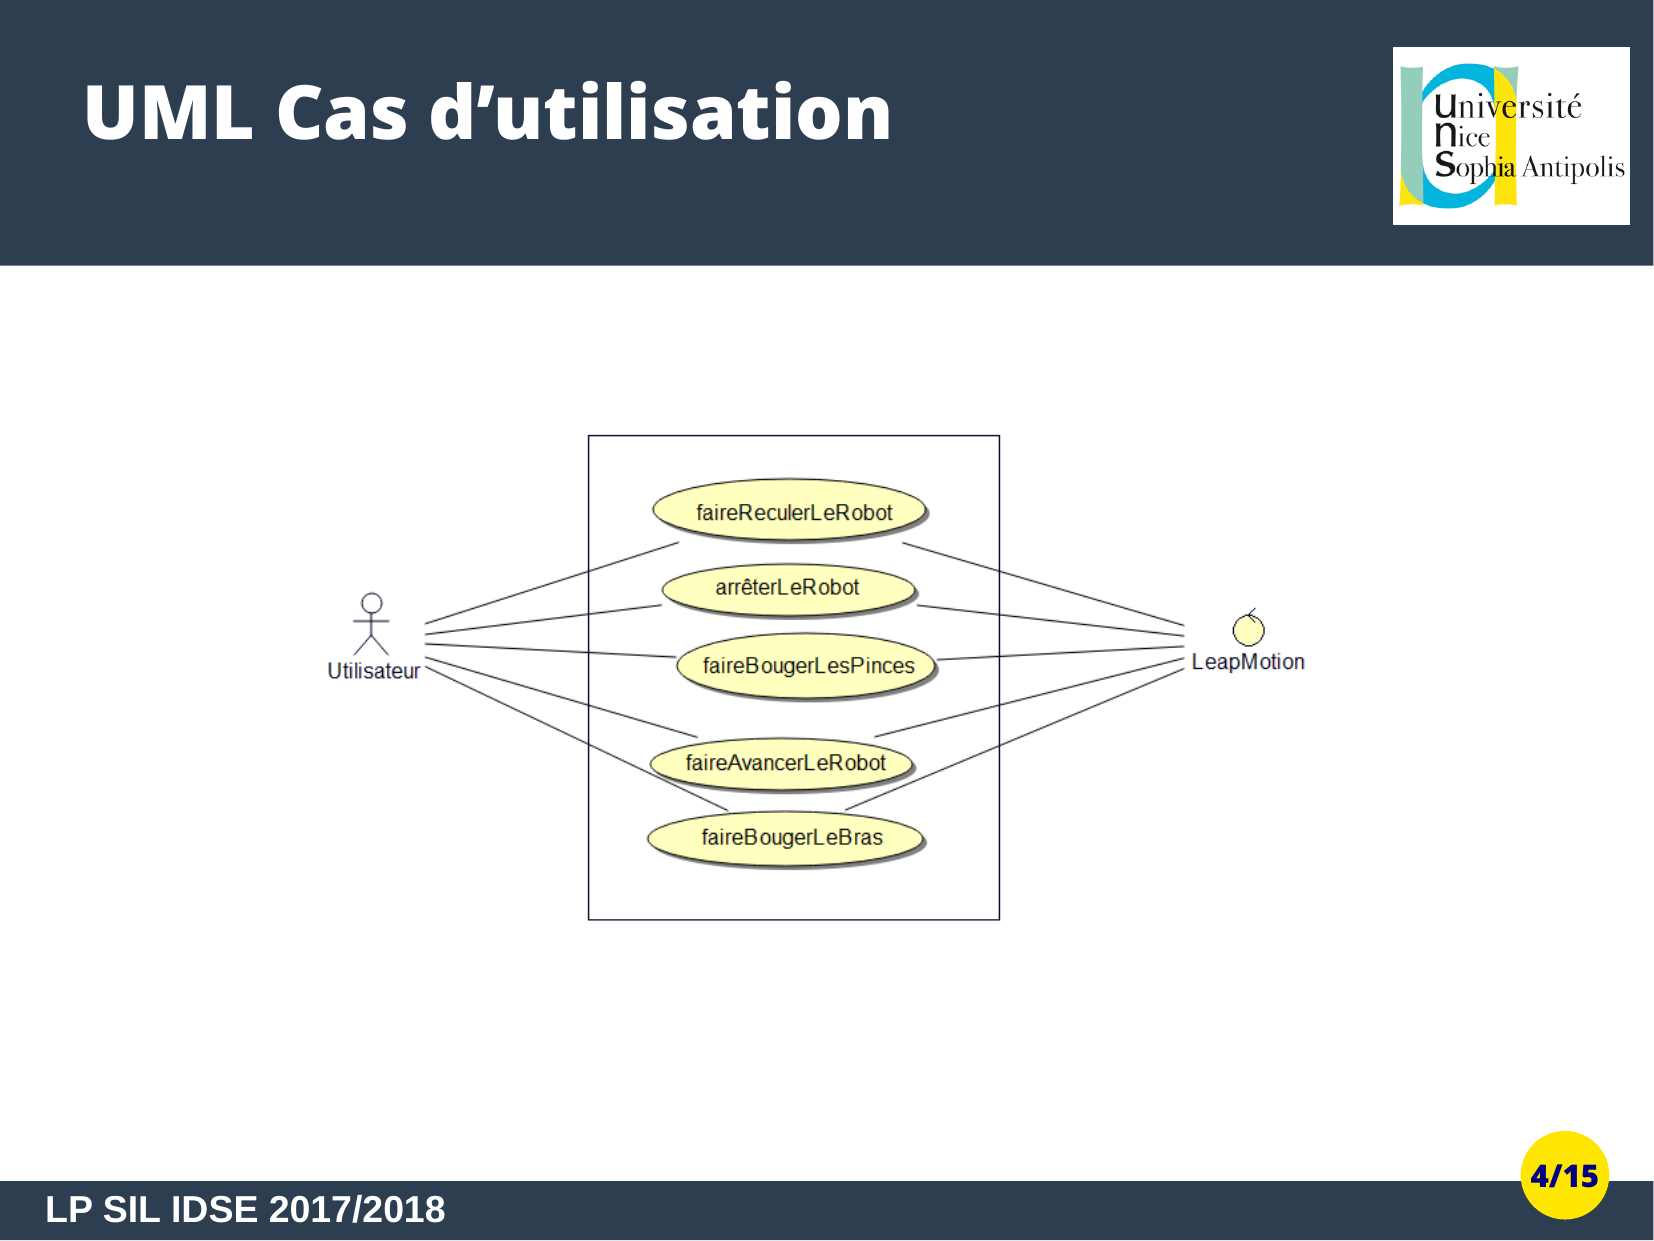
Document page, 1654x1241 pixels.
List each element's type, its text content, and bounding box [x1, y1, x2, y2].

title UML Cas d’utilisation [82, 49, 1430, 172]
picture [1393, 47, 1630, 225]
picture [269, 342, 1326, 934]
